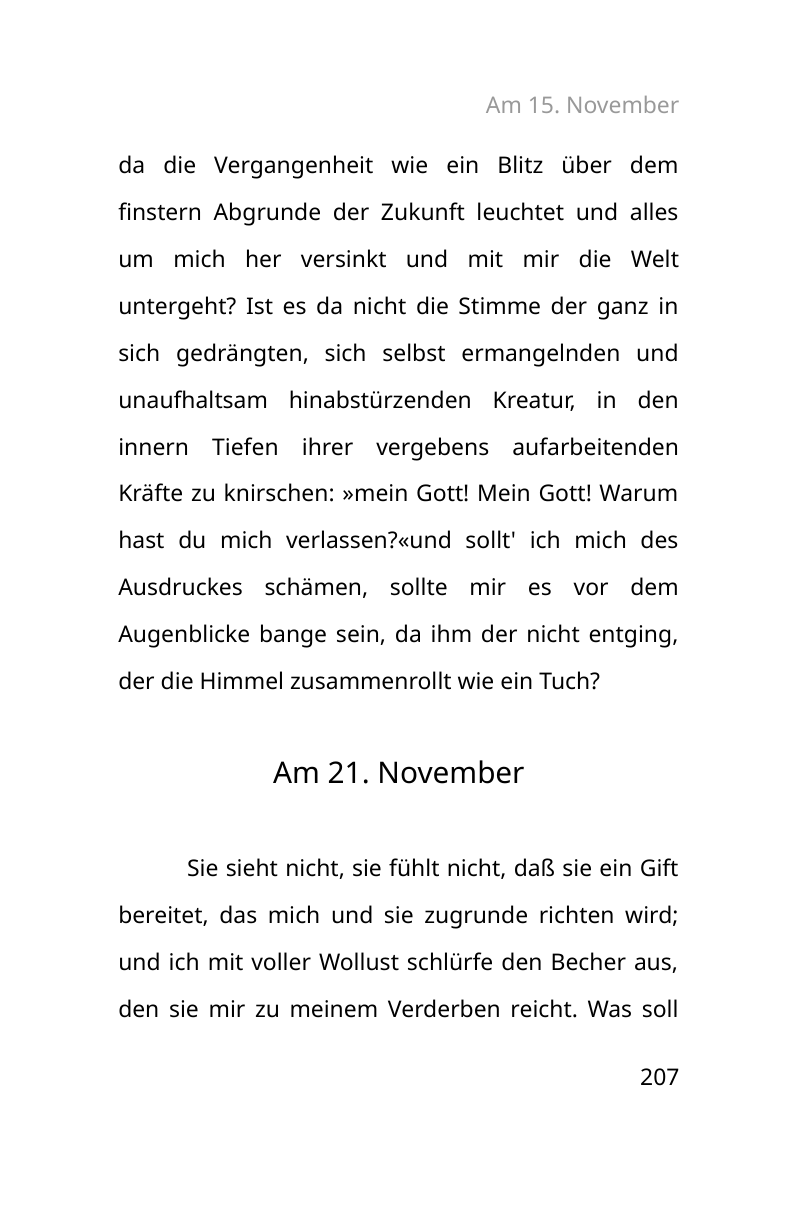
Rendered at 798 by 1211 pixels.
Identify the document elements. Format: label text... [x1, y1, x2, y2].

subtitle Am 21. November [118, 747, 679, 792]
text Sie sieht nicht, sie fühlt nicht, daß sie ein Gift bereitet, das mich und sie zugrunde richten wird; und ich mit voller Wollust schlürfe den Becher aus, den sie mir zu meinem Verderben reicht. Was soll [118, 816, 679, 1024]
text da die Vergangenheit wie ein Blitz über dem finstern Abgrunde der Zukunft leuchtet und alles um mich her versinkt und mit mir die Welt untergeht? Ist es da nicht die Stimme der ganz in sich gedrängten, sich selbst ermangelnden und unaufhaltsam hinabstürzenden Kreatur, in den innern Tiefen ihrer vergebens aufarbeitenden Kräfte zu knirschen: »mein Gott! Mein Gott! Warum hast du mich verlassen?«und sollt' ich mich des Ausdruckes schämen, sollte mir es vor dem Augenblicke bange sein, da ihm der nicht entging, der die Himmel zusammenrollt wie ein Tuch? [118, 149, 679, 696]
